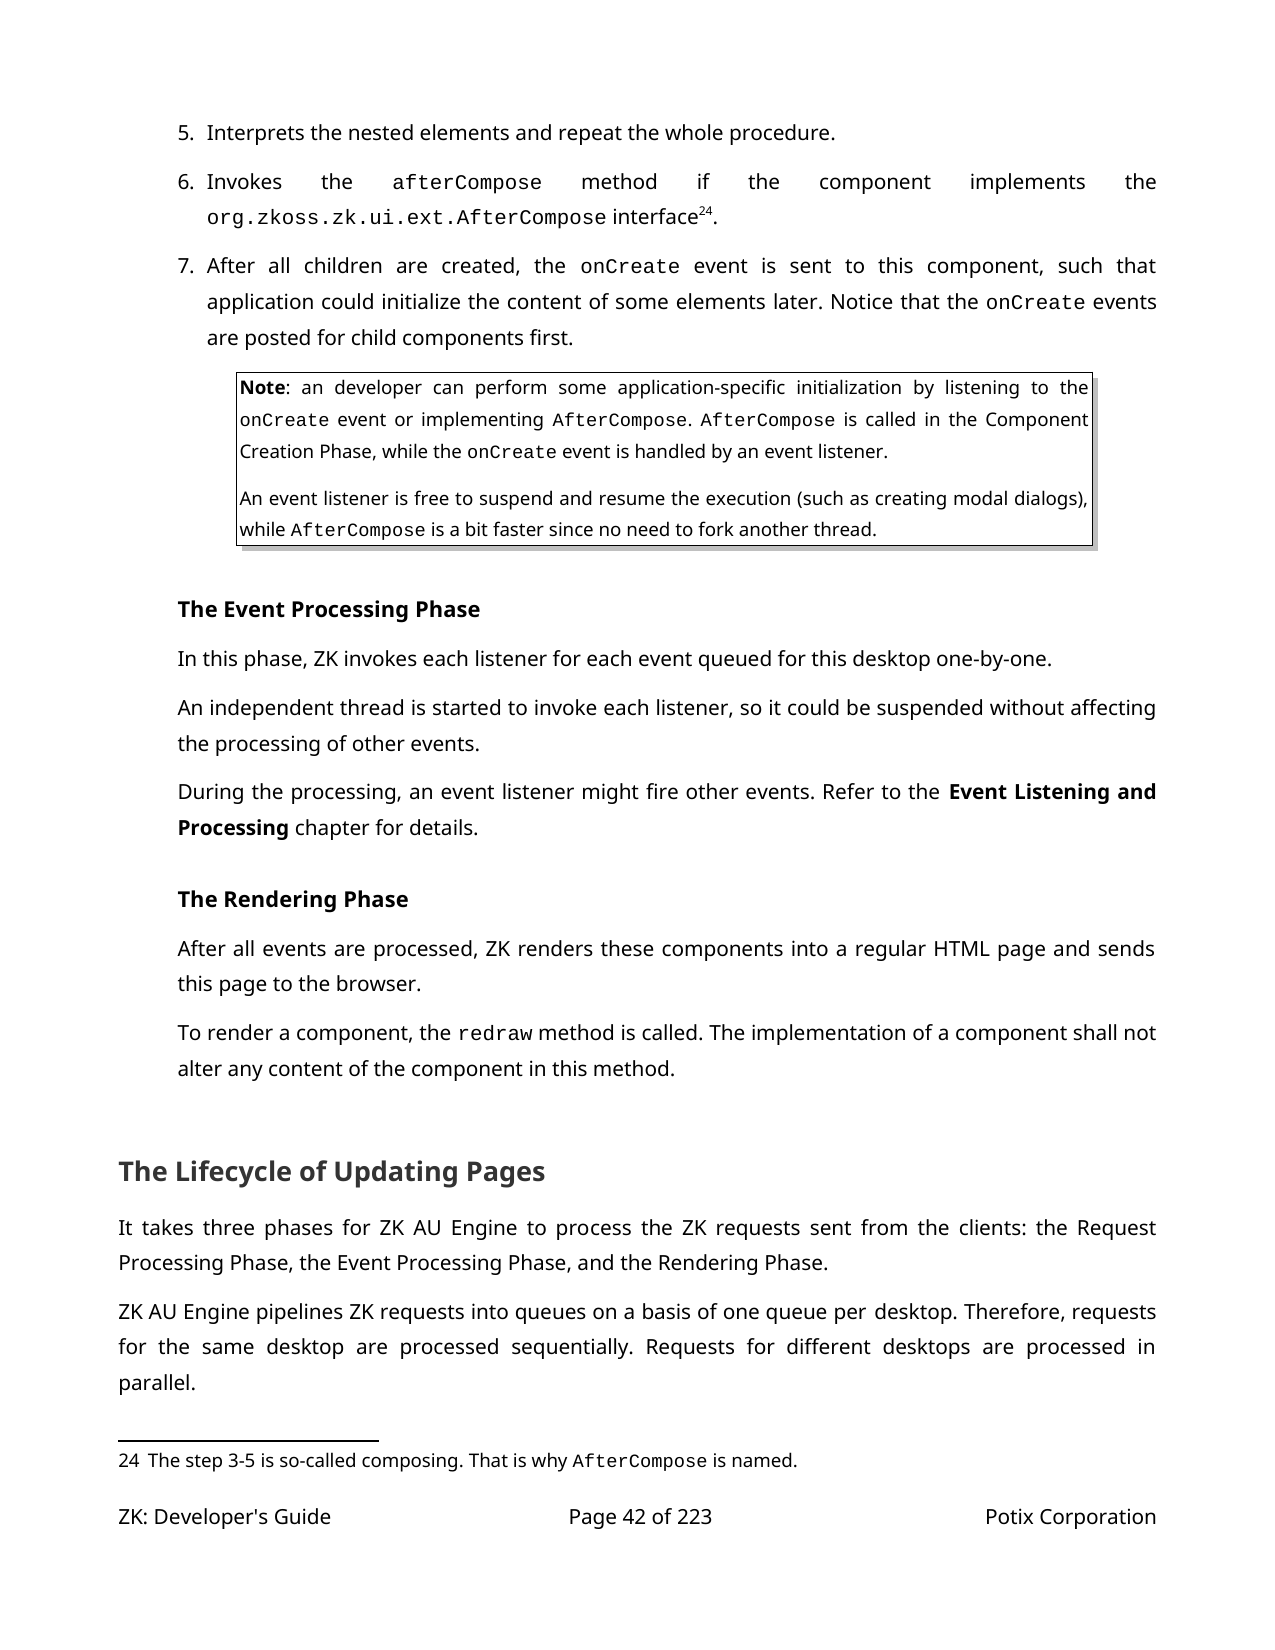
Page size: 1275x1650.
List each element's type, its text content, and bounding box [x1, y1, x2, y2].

subtitle The Rendering Phase [177, 883, 1157, 913]
text ZK AU Engine pipelines ZK requests into queues on a basis of one queue per desktop. Therefore, requests for the same desktop are processed sequentially. Requests for different desktops are processed in parallel. [118, 1297, 1157, 1396]
list The step 3-5 is so-called composing. That is why AfterCompose is named. [118, 1447, 1157, 1473]
text After all events are processed, ZK renders these components into a regular HTML page and sends this page to the browser. [177, 934, 1157, 997]
list After all children are created, the onCreate event is sent to this component, such that application could initialize the content of some elements later. Notice that the onCreate events are posted for child components first. [177, 252, 1157, 351]
list Interprets the nested elements and repeat the whole procedure. [177, 118, 1157, 146]
subtitle The Event Processing Phase [177, 594, 1157, 624]
text In this phase, ZK invokes each listener for each event queued for this desktop one-by-one. [177, 644, 1157, 673]
text During the processing, an event listener might fire other events. Refer to the Event Listening and Processing chapter for details. [177, 777, 1157, 841]
text An independent thread is started to invoke each listener, so it could be suspended without affecting the processing of other events. [177, 693, 1157, 757]
list Invokes the afterCompose method if the component implements the org.zkoss.zk.ui.ext.AfterCompose interface. [177, 167, 1157, 231]
text An event listener is free to suspend and resume the execution (such as creating modal dialogs), while AfterCompose is a bit faster since no need to fork another thread. [237, 482, 1092, 545]
subtitle The Lifecycle of Updating Pages [118, 1153, 1157, 1189]
text It takes three phases for ZK AU Engine to process the ZK requests sent from the clients: the Request Processing Phase, the Event Processing Phase, and the Rendering Phase. [118, 1213, 1157, 1277]
text Note: an developer can perform some application-specific initialization by listening to the onCreate event or implementing AfterCompose. AfterCompose is called in the Component Creation Phase, while the onCreate event is handled by an event listener. [237, 373, 1092, 464]
text To render a component, the redraw method is called. The implementation of a component shall not alter any content of the component in this method. [177, 1018, 1157, 1082]
